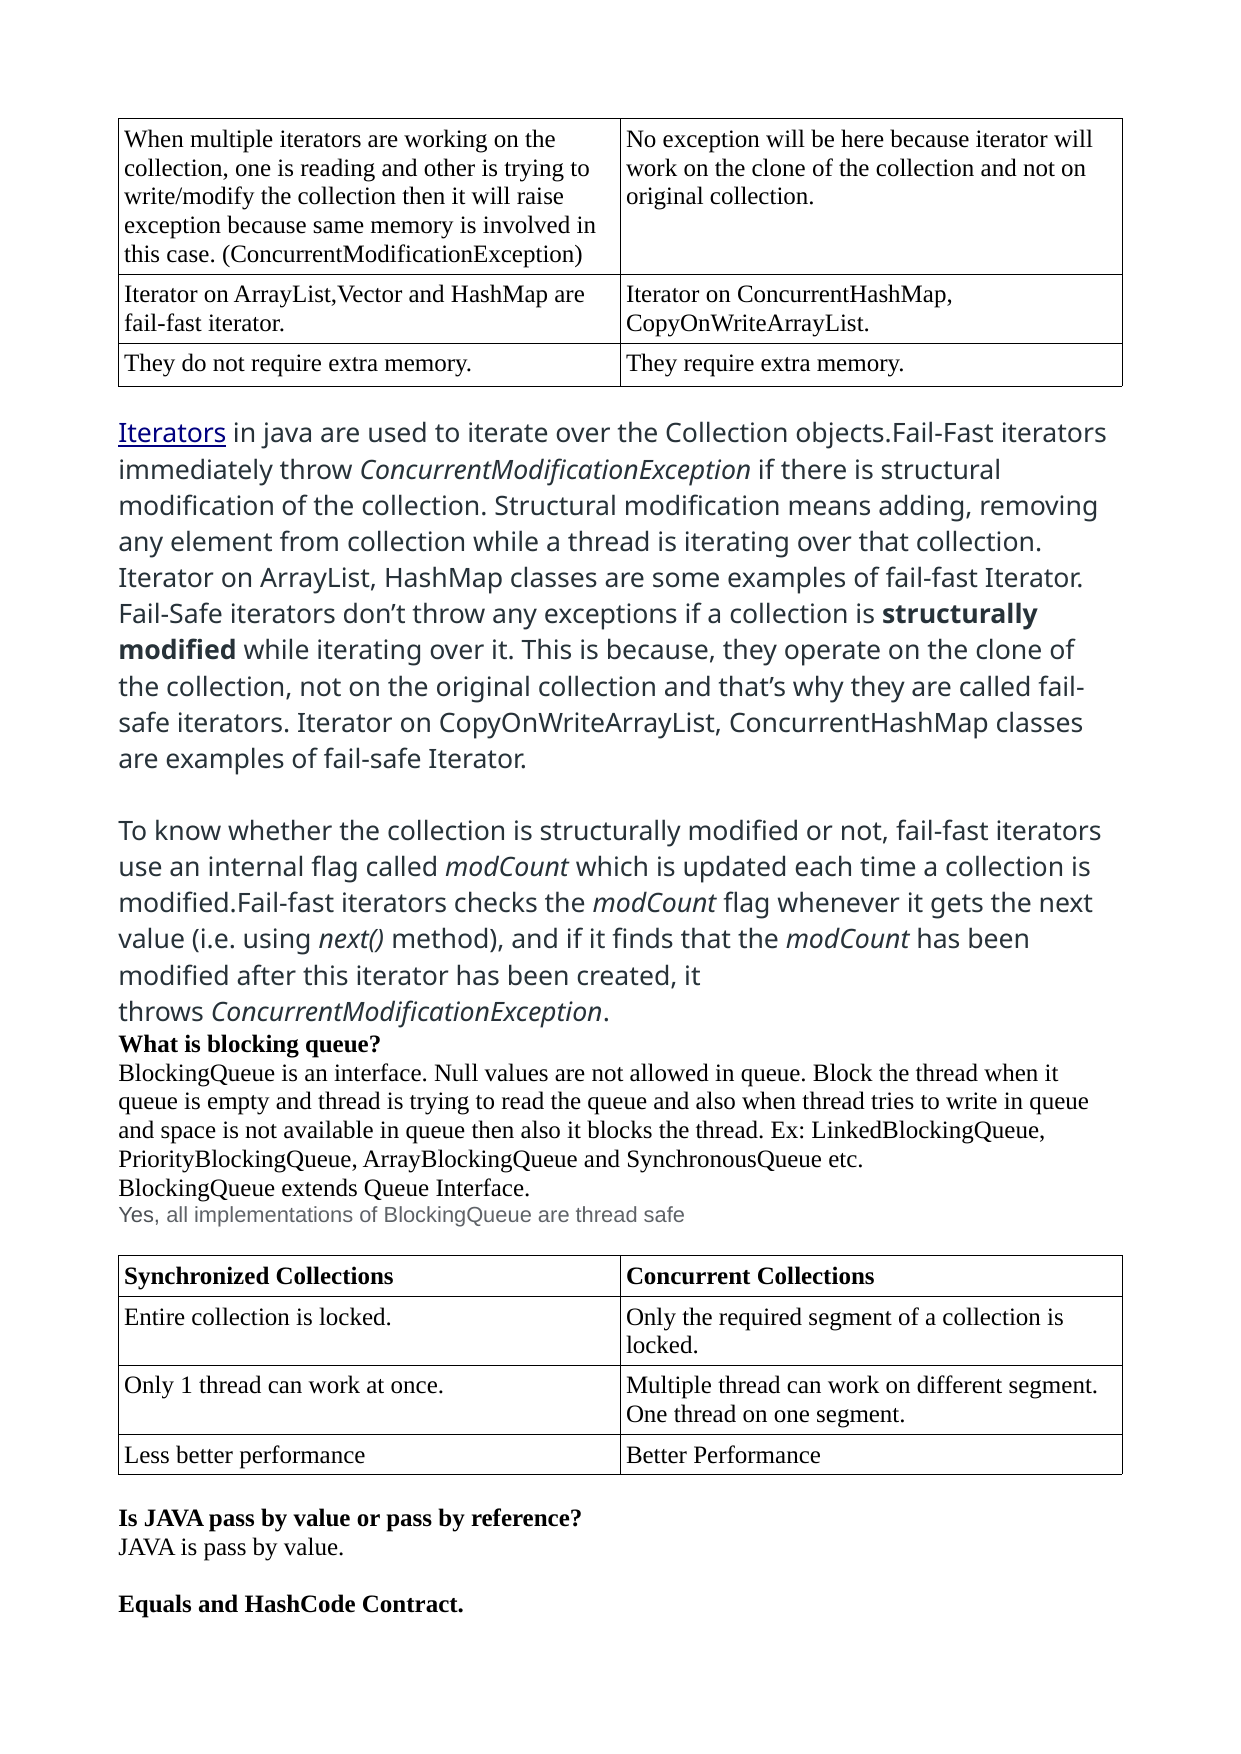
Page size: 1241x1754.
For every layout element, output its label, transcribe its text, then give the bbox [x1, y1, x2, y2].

table_cell No exception will be here because iterator will work on the clone of the collection and not on original collection. [621, 119, 1122, 273]
table_cell Iterator on ArrayList,Vector and HashMap are fail-fast iterator. [119, 275, 620, 342]
text Is JAVA pass by value or pass by reference? [118, 1503, 1122, 1532]
text To know whether the collection is structurally modified or not, fail-fast iterators use an internal flag called modCount which is updated each time a collection is modified.Fail-fast iterators checks the modCount flag whenever it gets the next value (i.e. using next() method), and if it finds that the modCount has been modified after this iterator has been created, it throws ConcurrentModificationException. [118, 812, 1122, 1029]
table_cell Entire collection is locked. [119, 1297, 620, 1365]
text BlockingQueue extends Queue Interface. [118, 1173, 1122, 1201]
table_cell Multiple thread can work on different segment. One thread on one segment. [621, 1366, 1122, 1434]
text Equals and HashCode Contract. [118, 1589, 1122, 1618]
table_cell Iterator on ConcurrentHashMap, CopyOnWriteArrayList. [621, 275, 1122, 342]
table_header Concurrent Collections [621, 1256, 1122, 1296]
text What is blocking queue? [118, 1029, 1122, 1058]
table_cell Less better performance [119, 1435, 620, 1474]
text BlockingQueue is an interface. Null values are not allowed in queue. Block the thread when it queue is empty and thread is trying to read the queue and also when thread tries to write in queue and space is not available in queue then also it blocks the thread. Ex: LinkedBlockingQueue, PriorityBlockingQueue, ArrayBlockingQueue and SynchronousQueue etc. [118, 1058, 1122, 1173]
table_header Synchronized Collections [119, 1256, 620, 1296]
table_cell Only 1 thread can work at once. [119, 1366, 620, 1434]
table_cell Better Performance [621, 1435, 1122, 1474]
text Iterators in java are used to iterate over the Collection objects.Fail-Fast iterators immediately throw ConcurrentModificationException if there is structural modification of the collection. Structural modification means adding, removing any element from collection while a thread is iterating over that collection. Iterator on ArrayList, HashMap classes are some examples of fail-fast Iterator. Fail-Safe iterators don’t throw any exceptions if a collection is structurally modified while iterating over it. This is because, they operate on the clone of the collection, not on the original collection and that’s why they are called fail-safe iterators. Iterator on CopyOnWriteArrayList, ConcurrentHashMap classes are examples of fail-safe Iterator. [118, 414, 1122, 776]
table_cell They do not require extra memory. [119, 344, 620, 386]
table_cell When multiple iterators are working on the collection, one is reading and other is trying to write/modify the collection then it will raise exception because same memory is involved in this case. (ConcurrentModificationException) [119, 119, 620, 273]
table_cell They require extra memory. [621, 344, 1122, 386]
text Yes, all implementations of BlockingQueue are thread safe [118, 1201, 1122, 1227]
table_cell Only the required segment of a collection is locked. [621, 1297, 1122, 1365]
text JAVA is pass by value. [118, 1532, 1122, 1561]
